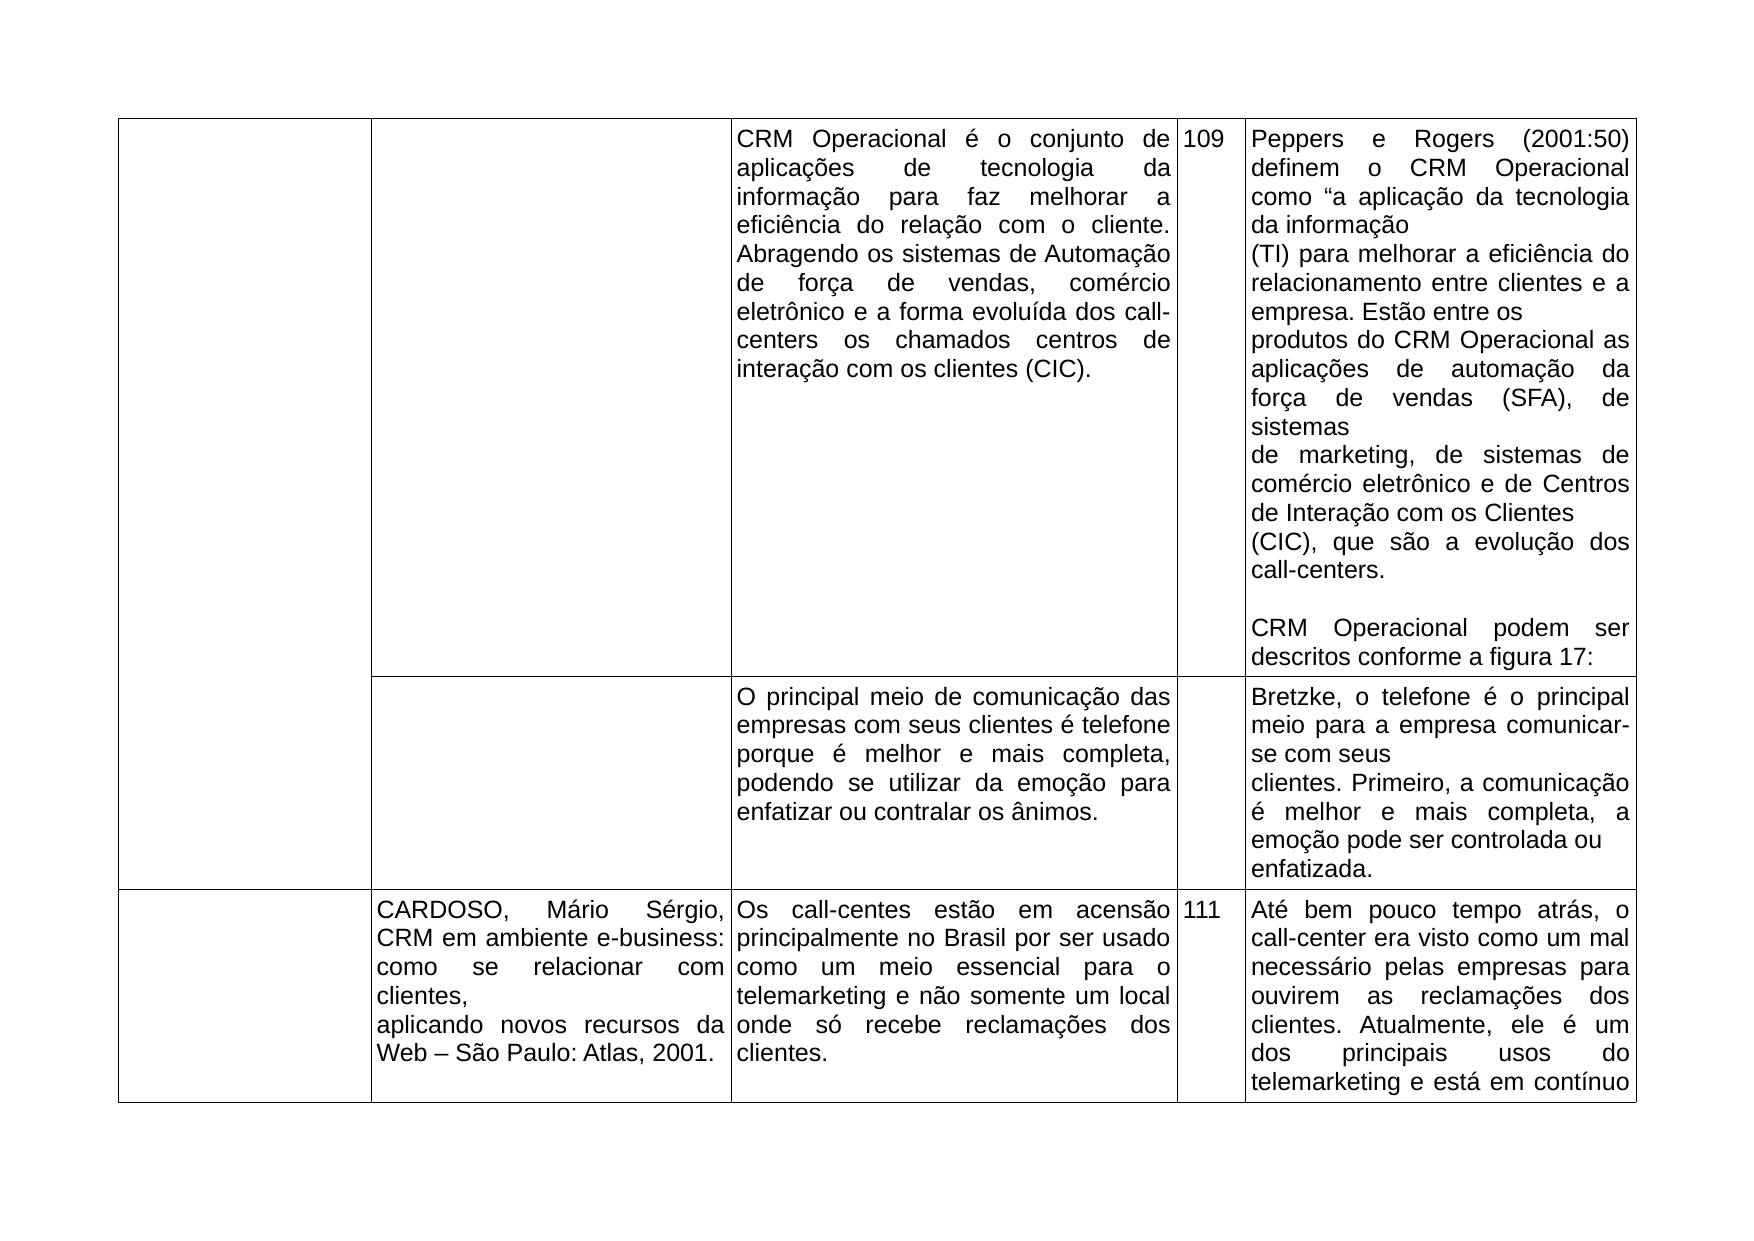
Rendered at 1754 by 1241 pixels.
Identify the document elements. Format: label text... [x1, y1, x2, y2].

table_cell O principal meio de comunicação das empresas com seus clientes é telefone porque é melhor e mais completa, podendo se utilizar da emoção para enfatizar ou contralar os ânimos. [732, 677, 1177, 889]
table_cell [372, 119, 731, 676]
table_cell CRM Operacional é o conjunto de aplicações de tecnologia da informação para faz melhorar a eficiência do relação com o cliente. Abragendo os sistemas de Automação de força de vendas, comércio eletrônico e a forma evoluída dos call-centers os chamados centros de interação com os clientes (CIC). [732, 119, 1177, 676]
table_cell [1178, 677, 1245, 889]
table_cell [372, 677, 731, 889]
table_cell [119, 890, 371, 1102]
table_cell Até bem pouco tempo atrás, o call-center era visto como um mal necessário pelas empresas para ouvirem as reclamações dos clientes. Atualmente, ele é um dos principais usos do telemarketing e está em contínuo [1246, 890, 1636, 1102]
table_cell Bretzke, o telefone é o principal meio para a empresa comunicar-se com seus clientes. Primeiro, a comunicação é melhor e mais completa, a emoção pode ser controlada ou enfatizada. [1246, 677, 1636, 889]
table_cell 109 [1178, 119, 1245, 676]
table_cell 111 [1178, 890, 1245, 1102]
table_cell Peppers e Rogers (2001:50) definem o CRM Operacional como “a aplicação da tecnologia da informação (TI) para melhorar a eficiência do relacionamento entre clientes e a empresa. Estão entre os produtos do CRM Operacional as aplicações de automação da força de vendas (SFA), de sistemas de marketing, de sistemas de comércio eletrônico e de Centros de Interação com os Clientes (CIC), que são a evolução dos call-centers. CRM Operacional podem ser descritos conforme a figura 17: [1246, 119, 1636, 676]
table_cell [119, 119, 371, 889]
table_cell Os call-centes estão em acensão principalmente no Brasil por ser usado como um meio essencial para o telemarketing e não somente um local onde só recebe reclamações dos clientes. [732, 890, 1177, 1102]
table_cell CARDOSO, Mário Sérgio, CRM em ambiente e-business: como se relacionar com clientes, aplicando novos recursos da Web – São Paulo: Atlas, 2001. [372, 890, 731, 1102]
